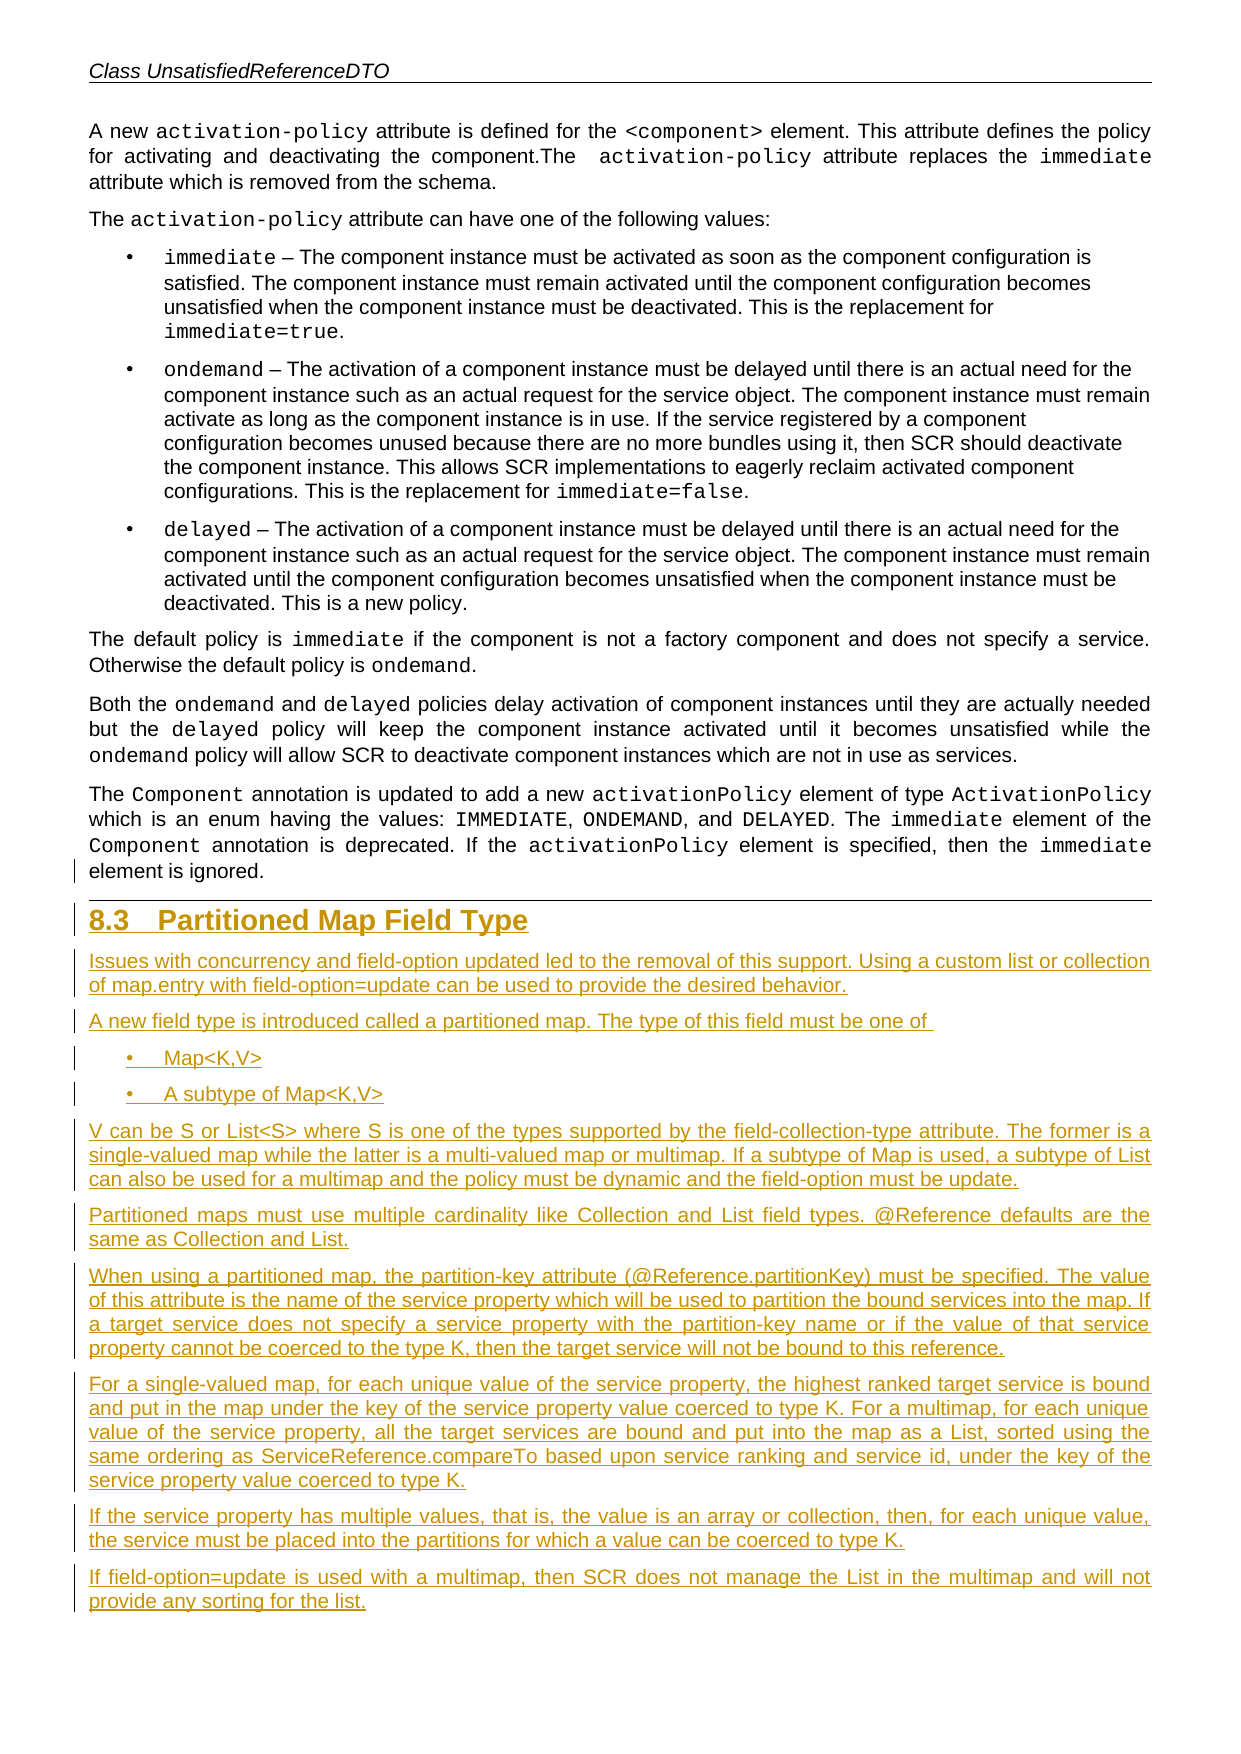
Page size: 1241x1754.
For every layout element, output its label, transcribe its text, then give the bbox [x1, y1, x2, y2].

text The activation-policy attribute can have one of the following values: [88, 207, 1152, 232]
text provide any sorting for the list. [88, 1587, 1152, 1612]
text If field-option=update is used with a multimap, then SCR does not manage the List in the multimap and will not [88, 1564, 1152, 1586]
text Issues with concurrency and field-option updated led to the removal of this support. Using a custom list or collection of map.entry with field-option=update can be used to provide the desired behavior. [88, 949, 1152, 997]
list delayed – The activation of a component instance must be delayed until there is an actual need for the component instance such as an actual request for the service object. The component instance must remain activated until the component configuration becomes unsatisfied when the component instance must be deactivated. This is a new policy. [126, 517, 1152, 615]
text When using a partitioned map, the partition-key attribute (@Reference.partitionKey) must be specified. The value of this attribute is the name of the service property which will be used to partition the bound services into the map. If a target service does not specify a service property with the partition-key name or if the value of that service property cannot be coerced to the type K, then the target service will not be bound to this reference. [88, 1263, 1152, 1359]
text V can be S or List<S> where S is one of the types supported by the field-collection-type attribute. The former is a [88, 1119, 1152, 1140]
text A new field type is introduced called a partitioned map. The type of this field must be one of [88, 1009, 1152, 1033]
text If the service property has multiple values, that is, the value is an array or collection, then, for each unique value, the service must be placed into the partitions for which a value can be coerced to type K. [88, 1504, 1152, 1552]
list ondemand – The activation of a component instance must be delayed until there is an actual need for the component instance such as an actual request for the service object. The component instance must remain activate as long as the component instance is in use. If the service registered by a component configuration becomes unused because there are no more bundles using it, then SCR should deactivate the component instance. This allows SCR implementations to eagerly reclaim activated component configurations. This is the replacement for immediate=false. [126, 357, 1152, 504]
list A subtype of Map<K,V> [126, 1082, 1152, 1106]
text service property value coerced to type K. [88, 1466, 1152, 1492]
list immediate – The component instance must be activated as soon as the component configuration is satisfied. The component instance must remain activated until the component configuration becomes unsatisfied when the component instance must be deactivated. This is the replacement for immediate=true. [126, 245, 1152, 344]
text The Component annotation is updated to add a new activationPolicy element of type ActivationPolicy which is an enum having the values: IMMEDIATE, ONDEMAND, and DELAYED. The immediate element of the Component annotation is deprecated. If the activationPolicy element is specified, then the immediate element is ignored. [88, 781, 1152, 883]
text The default policy is immediate if the component is not a factory component and does not specify a service. Otherwise the default policy is ondemand. [88, 627, 1152, 679]
text Both the ondemand and delayed policies delay activation of component instances until they are actually needed but the delayed policy will keep the component instance activated until it becomes unsatisfied while the ondemand policy will allow SCR to deactivate component instances which are not in use as services. [88, 691, 1152, 769]
list Map<K,V> [126, 1046, 1152, 1069]
text single-valued map while the latter is a multi-valued map or multimap. If a subtype of Map is used, a subtype of List [88, 1141, 1152, 1164]
text same ordering as ServiceReference.compareTo based upon service ranking and service id, under the key of the [88, 1442, 1152, 1465]
text A new activation-policy attribute is defined for the <component> element. This attribute defines the policy for activating and deactivating the component.The activation-policy attribute replaces the immediate attribute which is removed from the schema. [88, 118, 1152, 194]
text For a single-valued map, for each unique value of the service property, the highest ranked target service is bound [88, 1372, 1152, 1393]
text can also be used for a multimap and the policy must be dynamic and the field-option must be update. [88, 1165, 1152, 1191]
text Partitioned maps must use multiple cardinality like Collection and List field types. @Reference defaults are the same as Collection and List. [88, 1203, 1152, 1251]
subtitle Partitioned Map Field Type [88, 901, 1152, 936]
text and put in the map under the key of the service property value coerced to type K. For a multimap, for each unique value of the service property, all the target services are bound and put into the map as a List, sorted using the [88, 1394, 1152, 1441]
